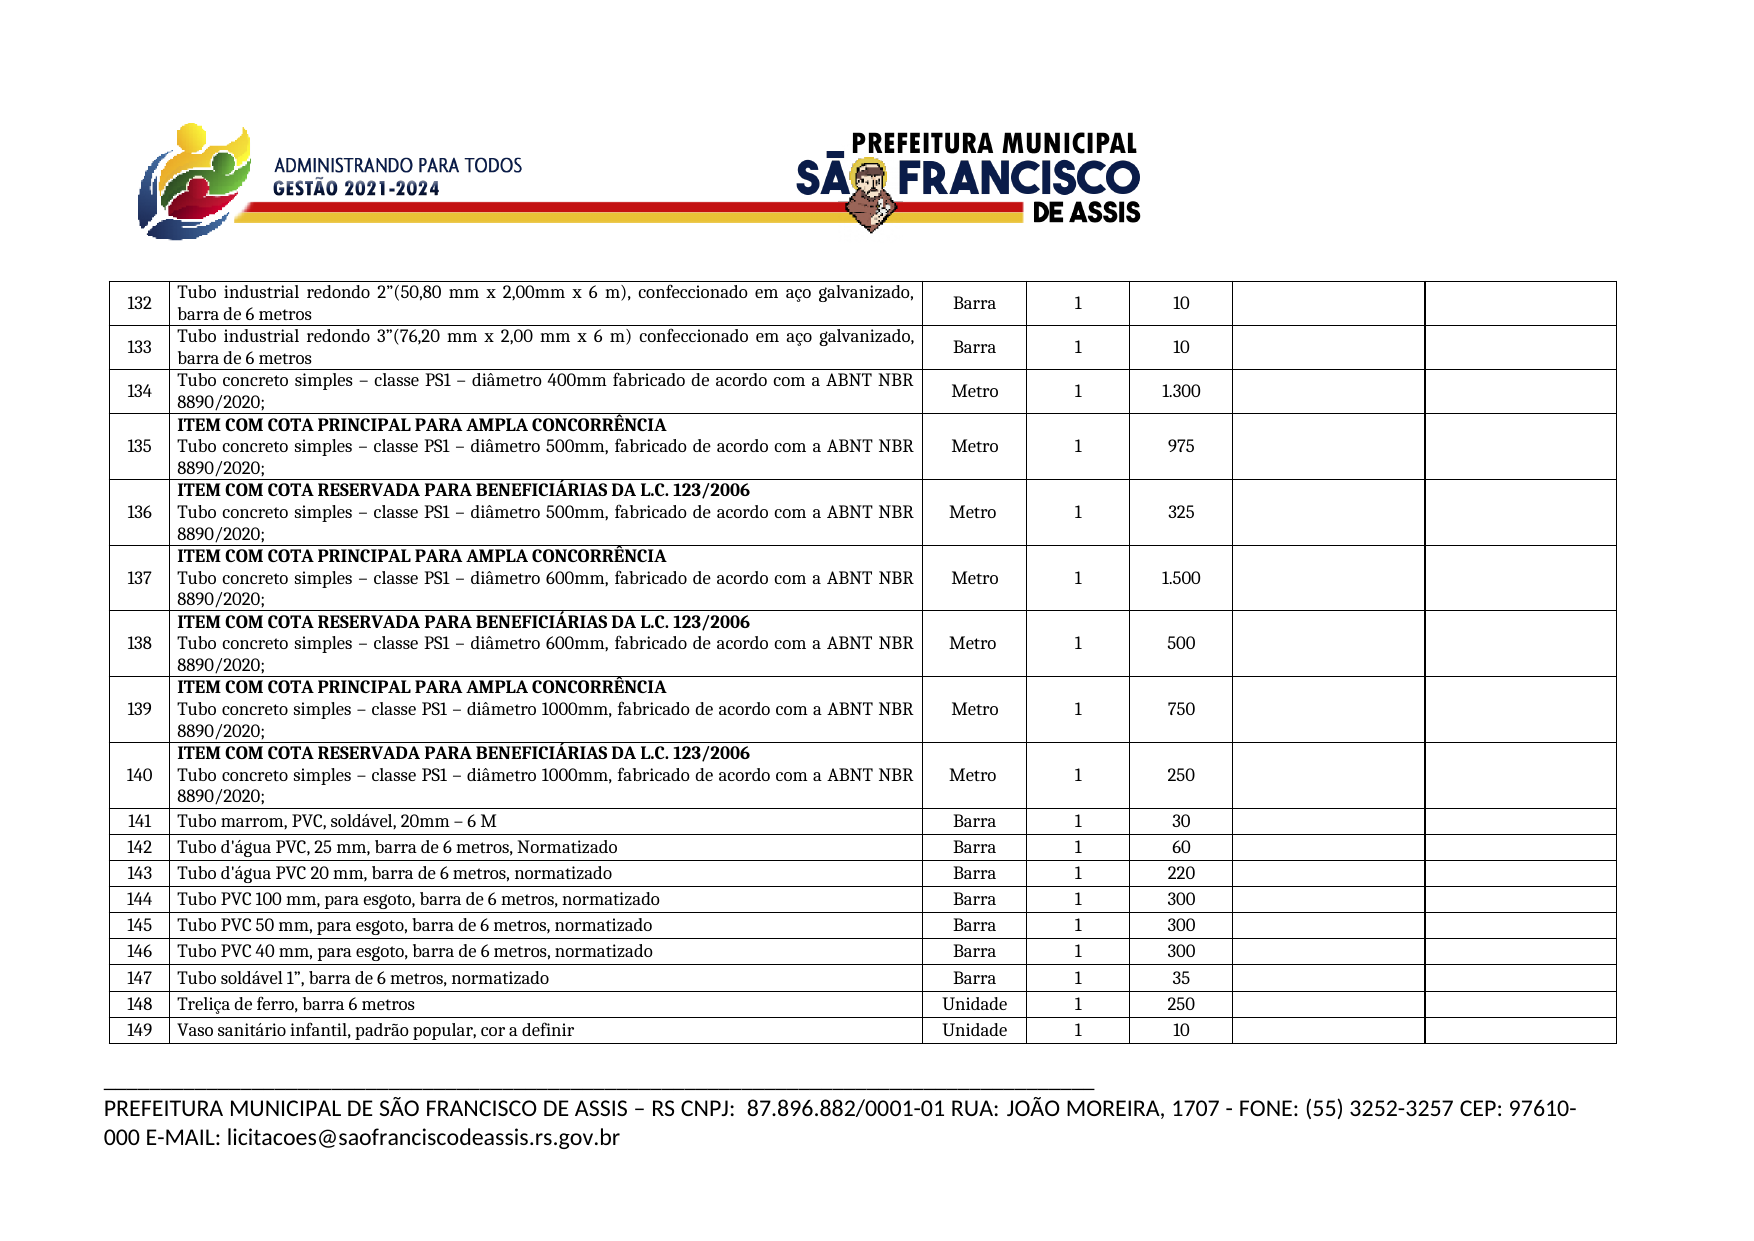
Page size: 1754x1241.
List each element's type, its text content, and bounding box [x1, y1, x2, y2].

table_cell ITEM COM COTA RESERVADA PARA BENEFICIÁRIAS DA L.C. 123/2006 Tubo concreto simples – classe PS1 – diâmetro 600mm, fabricado de acordo com a ABNT NBR 8890/2020; [170, 611, 922, 676]
table_cell 975 [1130, 414, 1232, 479]
table_cell Metro [923, 370, 1026, 413]
table_cell [1233, 743, 1424, 807]
table_cell [1426, 546, 1616, 610]
table_cell [1426, 809, 1616, 834]
table_cell [1233, 282, 1424, 325]
table_cell [1426, 611, 1616, 676]
table_cell [1426, 414, 1616, 479]
table_cell [1426, 282, 1616, 325]
table_cell 147 [110, 965, 169, 991]
table_cell 1 [1027, 611, 1129, 676]
table_cell [1426, 965, 1616, 991]
table_cell 1 [1027, 861, 1129, 886]
table_cell Tubo industrial redondo 3”(76,20 mm x 2,00 mm x 6 m) confeccionado em aço galvanizado, barra de 6 metros [170, 326, 922, 369]
table_cell Barra [923, 809, 1026, 834]
table_cell Metro [923, 414, 1026, 479]
table_cell 1 [1027, 326, 1129, 369]
table_cell Unidade [923, 1018, 1026, 1043]
table_cell [1233, 809, 1424, 834]
table_cell Tubo concreto simples – classe PS1 – diâmetro 400mm fabricado de acordo com a ABNT NBR 8890/2020; [170, 370, 922, 413]
table_cell 138 [110, 611, 169, 676]
table_cell [1233, 887, 1424, 912]
table_cell [1233, 326, 1424, 369]
table_cell 148 [110, 992, 169, 1017]
table_cell [1233, 913, 1424, 938]
table_cell [1426, 887, 1616, 912]
table_cell 133 [110, 326, 169, 369]
table_cell [1426, 835, 1616, 860]
table_cell 136 [110, 480, 169, 544]
table_cell 1 [1027, 414, 1129, 479]
table_cell Barra [923, 965, 1026, 991]
table_cell Tubo PVC 40 mm, para esgoto, barra de 6 metros, normatizado [170, 939, 922, 964]
table_cell [1233, 480, 1424, 544]
table_cell 1 [1027, 835, 1129, 860]
table_cell [1426, 1018, 1616, 1043]
table_cell 300 [1130, 887, 1232, 912]
table_cell 1 [1027, 370, 1129, 413]
table_cell [1426, 480, 1616, 544]
table_cell [1426, 326, 1616, 369]
table_cell [1426, 370, 1616, 413]
table_cell [1426, 743, 1616, 807]
table_cell 1 [1027, 743, 1129, 807]
table_cell 10 [1130, 1018, 1232, 1043]
table_cell 1 [1027, 992, 1129, 1017]
table_cell [1233, 939, 1424, 964]
table_cell Metro [923, 480, 1026, 544]
table_cell 146 [110, 939, 169, 964]
table_cell Barra [923, 861, 1026, 886]
table_cell [1233, 611, 1424, 676]
table_cell Tubo PVC 100 mm, para esgoto, barra de 6 metros, normatizado [170, 887, 922, 912]
table_cell [1426, 992, 1616, 1017]
table_cell 325 [1130, 480, 1232, 544]
table_cell 145 [110, 913, 169, 938]
table_cell 220 [1130, 861, 1232, 886]
table_cell 140 [110, 743, 169, 807]
table_cell 135 [110, 414, 169, 479]
table_cell Unidade [923, 992, 1026, 1017]
table_cell ITEM COM COTA PRINCIPAL PARA AMPLA CONCORRÊNCIA Tubo concreto simples – classe PS1 – diâmetro 500mm, fabricado de acordo com a ABNT NBR 8890/2020; [170, 414, 922, 479]
table_cell 149 [110, 1018, 169, 1043]
table_cell 1 [1027, 809, 1129, 834]
table_cell Metro [923, 677, 1026, 742]
table_cell ITEM COM COTA PRINCIPAL PARA AMPLA CONCORRÊNCIA Tubo concreto simples – classe PS1 – diâmetro 600mm, fabricado de acordo com a ABNT NBR 8890/2020; [170, 546, 922, 610]
table_cell 142 [110, 835, 169, 860]
table_cell 1 [1027, 546, 1129, 610]
table_cell 141 [110, 809, 169, 834]
table_cell Barra [923, 913, 1026, 938]
table_cell Barra [923, 282, 1026, 325]
table_cell ITEM COM COTA RESERVADA PARA BENEFICIÁRIAS DA L.C. 123/2006 Tubo concreto simples – classe PS1 – diâmetro 500mm, fabricado de acordo com a ABNT NBR 8890/2020; [170, 480, 922, 544]
table_cell 500 [1130, 611, 1232, 676]
table_cell 1.500 [1130, 546, 1232, 610]
table_cell [1233, 414, 1424, 479]
table_cell Treliça de ferro, barra 6 metros [170, 992, 922, 1017]
table_cell Barra [923, 326, 1026, 369]
table_cell [1233, 965, 1424, 991]
table_cell 1 [1027, 1018, 1129, 1043]
table_cell [1233, 992, 1424, 1017]
table_cell ITEM COM COTA RESERVADA PARA BENEFICIÁRIAS DA L.C. 123/2006 Tubo concreto simples – classe PS1 – diâmetro 1000mm, fabricado de acordo com a ABNT NBR 8890/2020; [170, 743, 922, 807]
table_cell Tubo industrial redondo 2”(50,80 mm x 2,00mm x 6 m), confeccionado em aço galvanizado, barra de 6 metros [170, 282, 922, 325]
table_cell 250 [1130, 992, 1232, 1017]
table_cell Tubo PVC 50 mm, para esgoto, barra de 6 metros, normatizado [170, 913, 922, 938]
table_cell [1426, 913, 1616, 938]
table_cell 137 [110, 546, 169, 610]
table_cell [1233, 370, 1424, 413]
table_cell Tubo soldável 1”, barra de 6 metros, normatizado [170, 965, 922, 991]
table_cell 35 [1130, 965, 1232, 991]
table_cell 10 [1130, 282, 1232, 325]
table_cell 134 [110, 370, 169, 413]
table_cell [1233, 677, 1424, 742]
table_cell 250 [1130, 743, 1232, 807]
table_cell Barra [923, 835, 1026, 860]
table_cell 132 [110, 282, 169, 325]
table_cell 139 [110, 677, 169, 742]
table_cell [1233, 546, 1424, 610]
table_cell [1426, 677, 1616, 742]
table_cell [1233, 1018, 1424, 1043]
table_cell 300 [1130, 939, 1232, 964]
table_cell Barra [923, 939, 1026, 964]
table_cell [1233, 835, 1424, 860]
table_cell Vaso sanitário infantil, padrão popular, cor a definir [170, 1018, 922, 1043]
table_cell [1426, 939, 1616, 964]
table_cell 30 [1130, 809, 1232, 834]
table_cell [1233, 861, 1424, 886]
table_cell Tubo marrom, PVC, soldável, 20mm – 6 M [170, 809, 922, 834]
table_cell 1 [1027, 887, 1129, 912]
table_cell 300 [1130, 913, 1232, 938]
table_cell 60 [1130, 835, 1232, 860]
table_cell 144 [110, 887, 169, 912]
table_cell 1 [1027, 939, 1129, 964]
table_cell 10 [1130, 326, 1232, 369]
table_cell Tubo d'água PVC 20 mm, barra de 6 metros, normatizado [170, 861, 922, 886]
table_cell 1 [1027, 480, 1129, 544]
table_cell [1426, 861, 1616, 886]
table_cell Metro [923, 546, 1026, 610]
table_cell Metro [923, 611, 1026, 676]
table_cell 1 [1027, 677, 1129, 742]
table_cell Barra [923, 887, 1026, 912]
table_cell 143 [110, 861, 169, 886]
table_cell 750 [1130, 677, 1232, 742]
table_cell 1.300 [1130, 370, 1232, 413]
table_cell 1 [1027, 965, 1129, 991]
table_cell 1 [1027, 913, 1129, 938]
table_cell 1 [1027, 282, 1129, 325]
table_cell ITEM COM COTA PRINCIPAL PARA AMPLA CONCORRÊNCIA Tubo concreto simples – classe PS1 – diâmetro 1000mm, fabricado de acordo com a ABNT NBR 8890/2020; [170, 677, 922, 742]
table_cell Metro [923, 743, 1026, 807]
table_cell Tubo d'água PVC, 25 mm, barra de 6 metros, Normatizado [170, 835, 922, 860]
